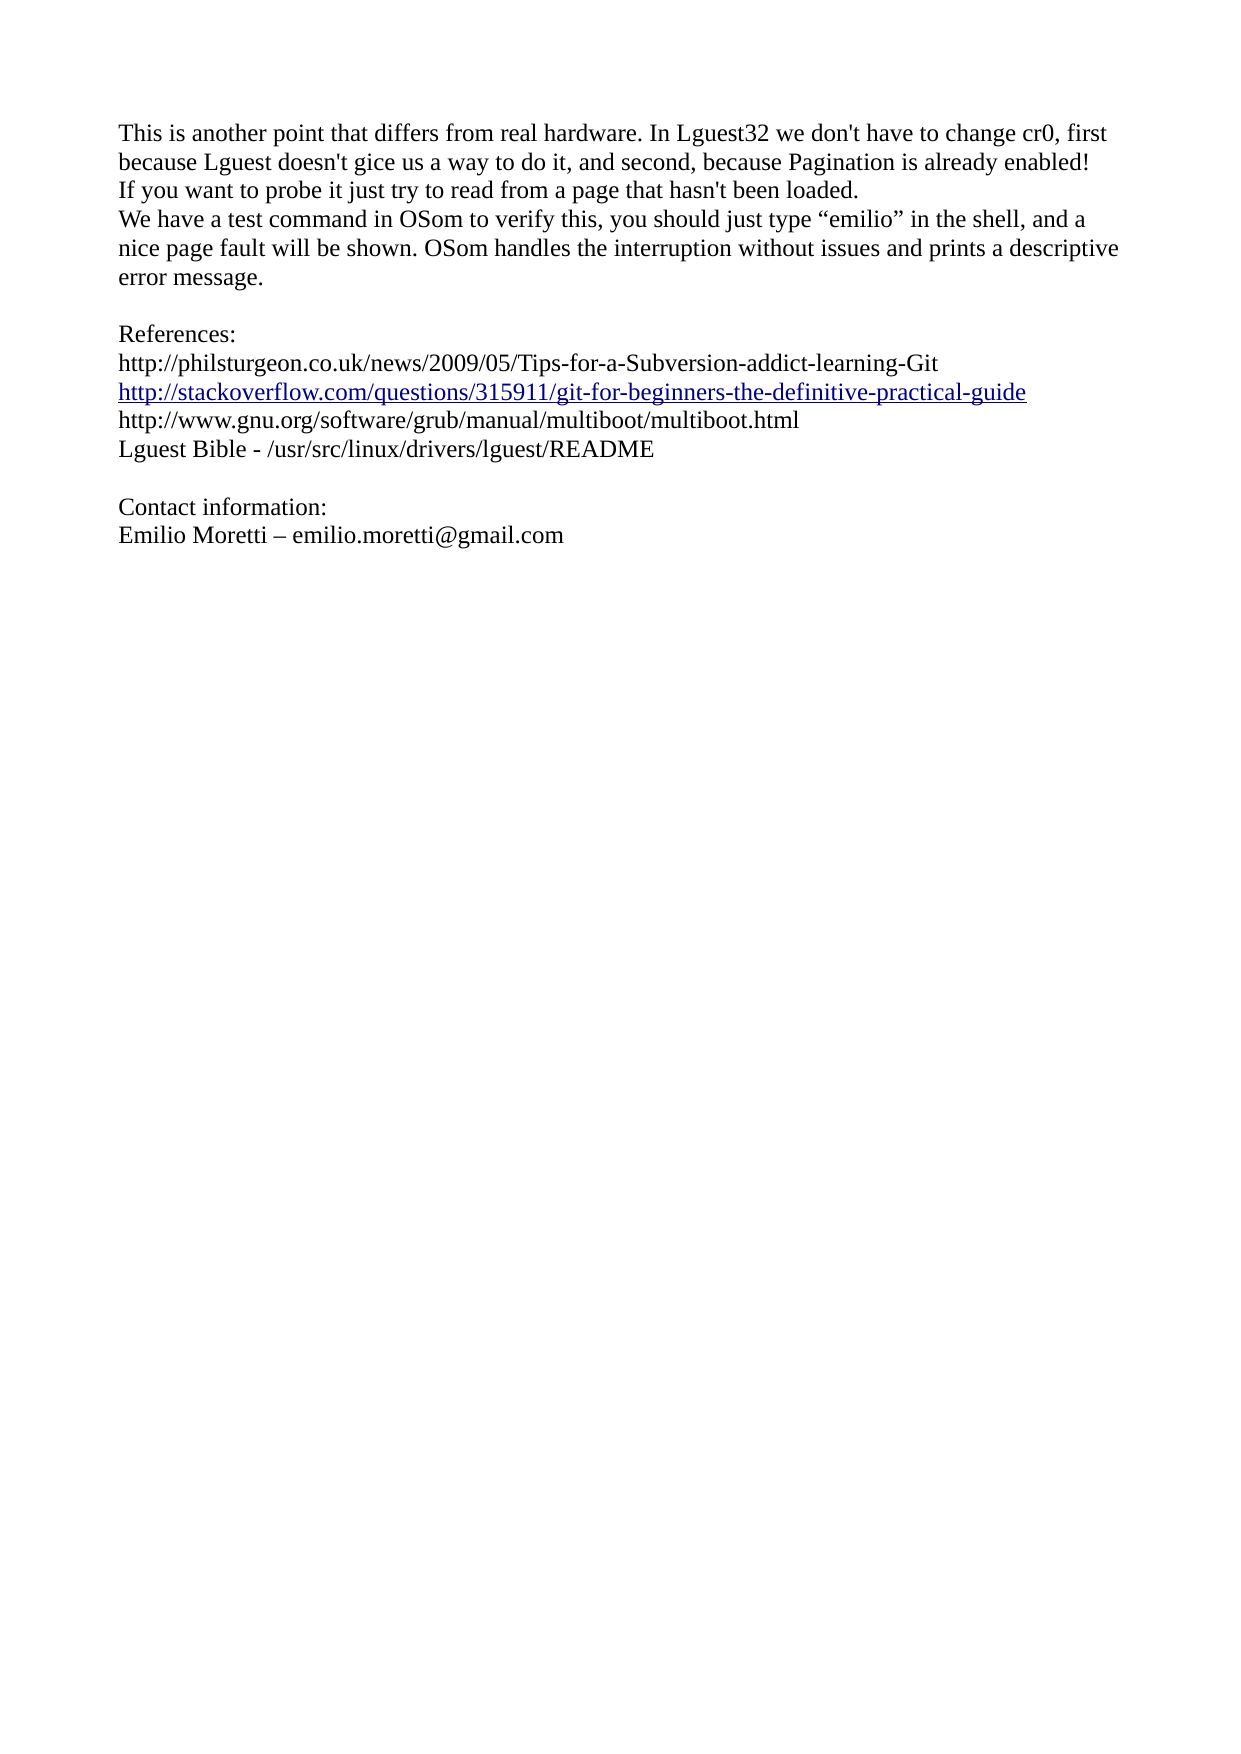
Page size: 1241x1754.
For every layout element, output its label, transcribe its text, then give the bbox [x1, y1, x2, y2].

text This is another point that differs from real hardware. In Lguest32 we don't have to change cr0, first because Lguest doesn't gice us a way to do it, and second, because Pagination is already enabled! [118, 118, 1122, 176]
text Lguest Bible - /usr/src/linux/drivers/lguest/README [118, 434, 1122, 463]
text We have a test command in OSom to verify this, you should just type “emilio” in the shell, and a nice page fault will be shown. OSom handles the interruption without issues and prints a descriptive error message. [118, 204, 1122, 291]
text http://www.gnu.org/software/grub/manual/multiboot/multiboot.html [118, 406, 1122, 434]
text Contact information: [118, 492, 1122, 521]
text http://stackoverflow.com/questions/315911/git-for-beginners-the-definitive-practical-guide [118, 377, 1122, 406]
text http://philsturgeon.co.uk/news/2009/05/Tips-for-a-Subversion-addict-learning-Git [118, 348, 1122, 377]
text References: [118, 319, 1122, 348]
text If you want to probe it just try to read from a page that hasn't been loaded. [118, 176, 1122, 204]
text Emilio Moretti – emilio.moretti@gmail.com [118, 521, 1122, 549]
